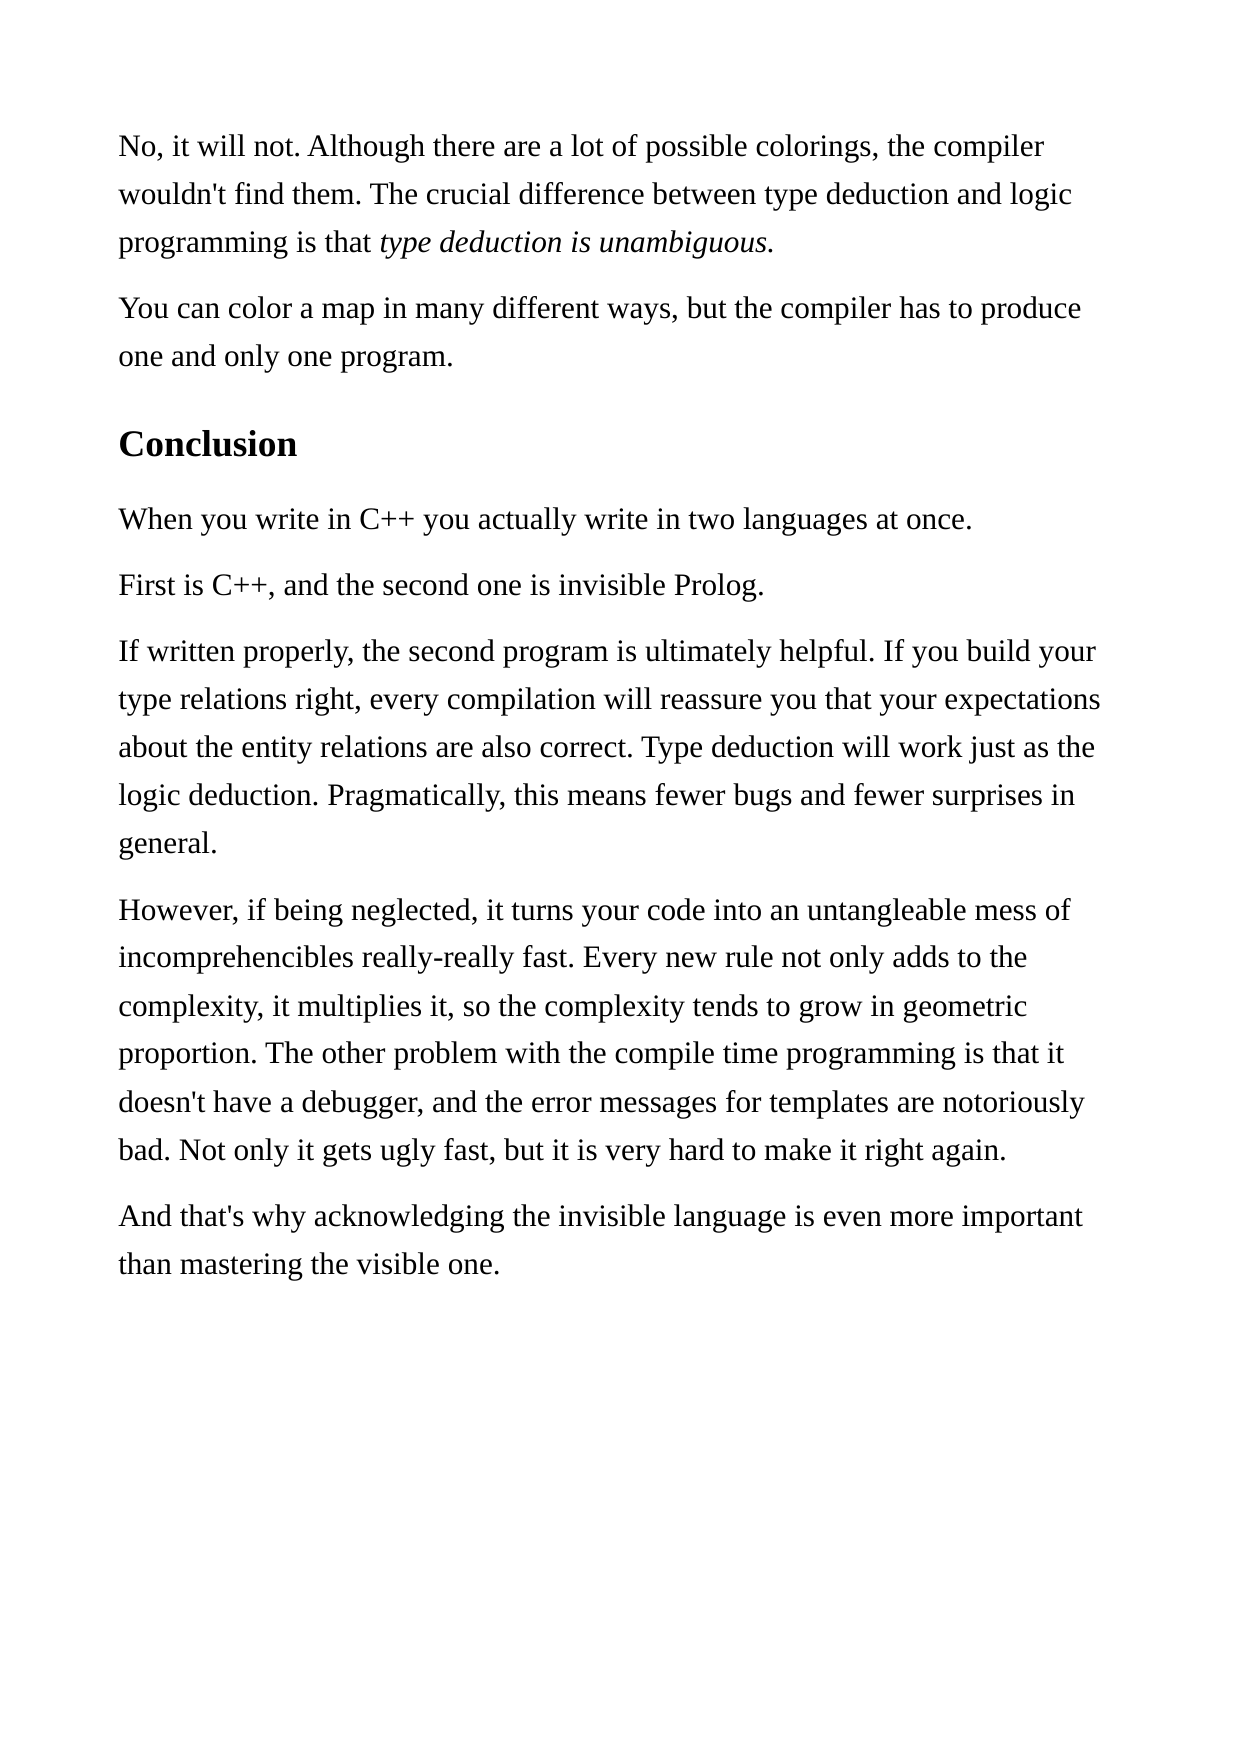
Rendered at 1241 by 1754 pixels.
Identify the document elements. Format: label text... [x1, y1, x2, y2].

text No, it will not. Although there are a lot of possible colorings, the compiler wouldn't find them. The crucial difference between type deduction and logic programming is that type deduction is unambiguous. [118, 118, 1122, 262]
subtitle Conclusion [118, 421, 1122, 464]
text If written properly, the second program is ultimately helpful. If you build your type relations right, every compilation will reassure you that your expectations about the entity relations are also correct. Type deduction will work just as the logic deduction. Pragmatically, this means fewer bugs and fewer surprises in general. [118, 623, 1122, 863]
text You can color a map in many different ways, but the compiler has to produce one and only one program. [118, 280, 1122, 376]
text When you write in C++ you actually write in two languages at once. [118, 491, 1122, 539]
text First is C++, and the second one is invisible Prolog. [118, 557, 1122, 605]
text And that's why acknowledging the invisible language is even more important than mastering the visible one. [118, 1188, 1122, 1284]
text However, if being neglected, it turns your code into an untangleable mess of incomprehencibles really-really fast. Every new rule not only adds to the complexity, it multiplies it, so the complexity tends to grow in geometric proportion. The other problem with the compile time programming is that it doesn't have a debugger, and the error messages for templates are notoriously bad. Not only it gets ugly fast, but it is very hard to make it right again. [118, 882, 1122, 1170]
